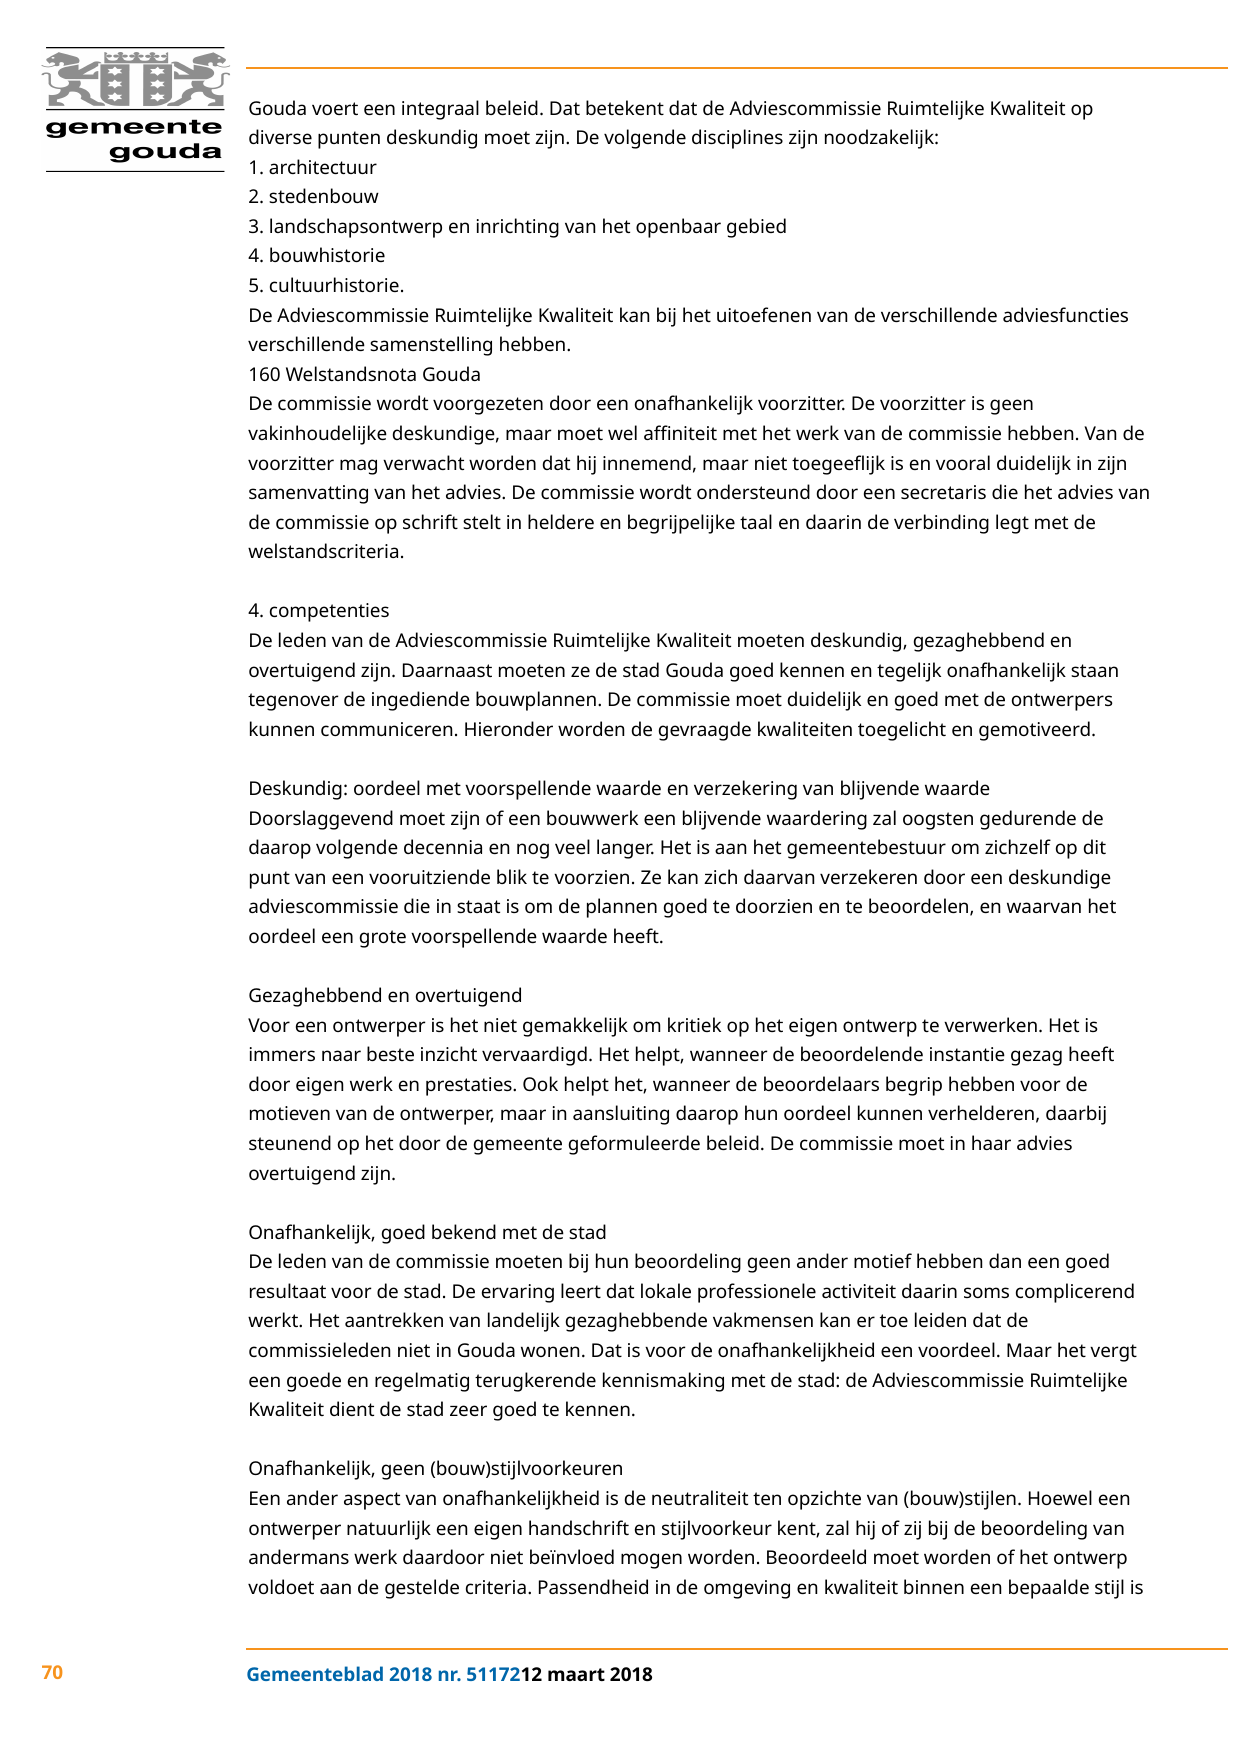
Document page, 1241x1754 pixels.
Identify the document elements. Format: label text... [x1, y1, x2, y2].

text Doorslaggevend moet zijn of een bouwwerk een blijvende waardering zal oogsten gedurende de daarop volgende decennia en nog veel langer. Het is aan het gemeentebestuur om zichzelf op dit punt van een vooruitziende blik te voorzien. Ze kan zich daarvan verzekeren door een deskundige adviescommissie die in staat is om de plannen goed te doorzien en te beoordelen, en waarvan het oordeel een grote voorspellende waarde heeft. [248, 805, 1152, 949]
text De leden van de Adviescommissie Ruimtelijke Kwaliteit moeten deskundig, gezaghebbend en overtuigend zijn. Daarnaast moeten ze de stad Gouda goed kennen en tegelijk onafhankelijk staan tegenover de ingediende bouwplannen. De commissie moet duidelijk en goed met de ontwerpers kunnen communiceren. Hieronder worden de gevraagde kwaliteiten toegelicht en gemotiveerd. [248, 627, 1152, 742]
text 3. landschapsontwerp en inrichting van het openbaar gebied [248, 213, 1152, 239]
text De leden van de commissie moeten bij hun beoordeling geen ander motief hebben dan een goed resultaat voor de stad. De ervaring leert dat lokale professionele activiteit daarin soms complicerend werkt. Het aantrekken van landelijk gezaghebbende vakmensen kan er toe leiden dat de commissieleden niet in Gouda wonen. Dat is voor de onafhankelijkheid een voordeel. Maar het vergt een goede en regelmatig terugkerende kennismaking met de stad: de Adviescommissie Ruimtelijke Kwaliteit dient de stad zeer goed te kennen. [248, 1248, 1152, 1422]
text Gezaghebbend en overtuigend [248, 982, 1152, 1008]
text 2. stedenbouw [248, 183, 1152, 209]
text 4. bouwhistorie [248, 243, 1152, 268]
text Onafhankelijk, geen (bouw)stijlvoorkeuren [248, 1456, 1152, 1481]
text 160 Welstandsnota Gouda [248, 361, 1152, 387]
text 4. competenties [248, 598, 1152, 623]
text 5. cultuurhistorie. [248, 272, 1152, 298]
text De commissie wordt voorgezeten door een onafhankelijk voorzitter. De voorzitter is geen vakinhoudelijke deskundige, maar moet wel affiniteit met het werk van de commissie hebben. Van de voorzitter mag verwacht worden dat hij innemend, maar niet toegeeflijk is en vooral duidelijk in zijn samenvatting van het advies. De commissie wordt ondersteund door een secretaris die het advies van de commissie op schrift stelt in heldere en begrijpelijke taal en daarin de verbinding legt met de welstandscriteria. [248, 391, 1152, 564]
picture [41, 47, 231, 172]
text De Adviescommissie Ruimtelijke Kwaliteit kan bij het uitoefenen van de verschillende adviesfuncties verschillende samenstelling hebben. [248, 302, 1152, 357]
text Gouda voert een integraal beleid. Dat betekent dat de Adviescommissie Ruimtelijke Kwaliteit op diverse punten deskundig moet zijn. De volgende disciplines zijn noodzakelijk: [248, 95, 1152, 150]
text Onafhankelijk, goed bekend met de stad [248, 1219, 1152, 1245]
text Voor een ontwerper is het niet gemakkelijk om kritiek op het eigen ontwerp te verwerken. Het is immers naar beste inzicht vervaardigd. Het helpt, wanneer de beoordelende instantie gezag heeft door eigen werk en prestaties. Ook helpt het, wanneer de beoordelaars begrip hebben voor de motieven van de ontwerper, maar in aansluiting daarop hun oordeel kunnen verhelderen, daarbij steunend op het door de gemeente geformuleerde beleid. De commissie moet in haar advies overtuigend zijn. [248, 1012, 1152, 1186]
text Een ander aspect van onafhankelijkheid is de neutraliteit ten opzichte van (bouw)stijlen. Hoewel een ontwerper natuurlijk een eigen handschrift en stijlvoorkeur kent, zal hij of zij bij de beoordeling van andermans werk daardoor niet beïnvloed mogen worden. Beoordeeld moet worden of het ontwerp voldoet aan de gestelde criteria. Passendheid in de omgeving en kwaliteit binnen een bepaalde stijl is [248, 1485, 1152, 1600]
text Deskundig: oordeel met voorspellende waarde en verzekering van blijvende waarde [248, 775, 1152, 801]
text 1. architectuur [248, 154, 1152, 180]
